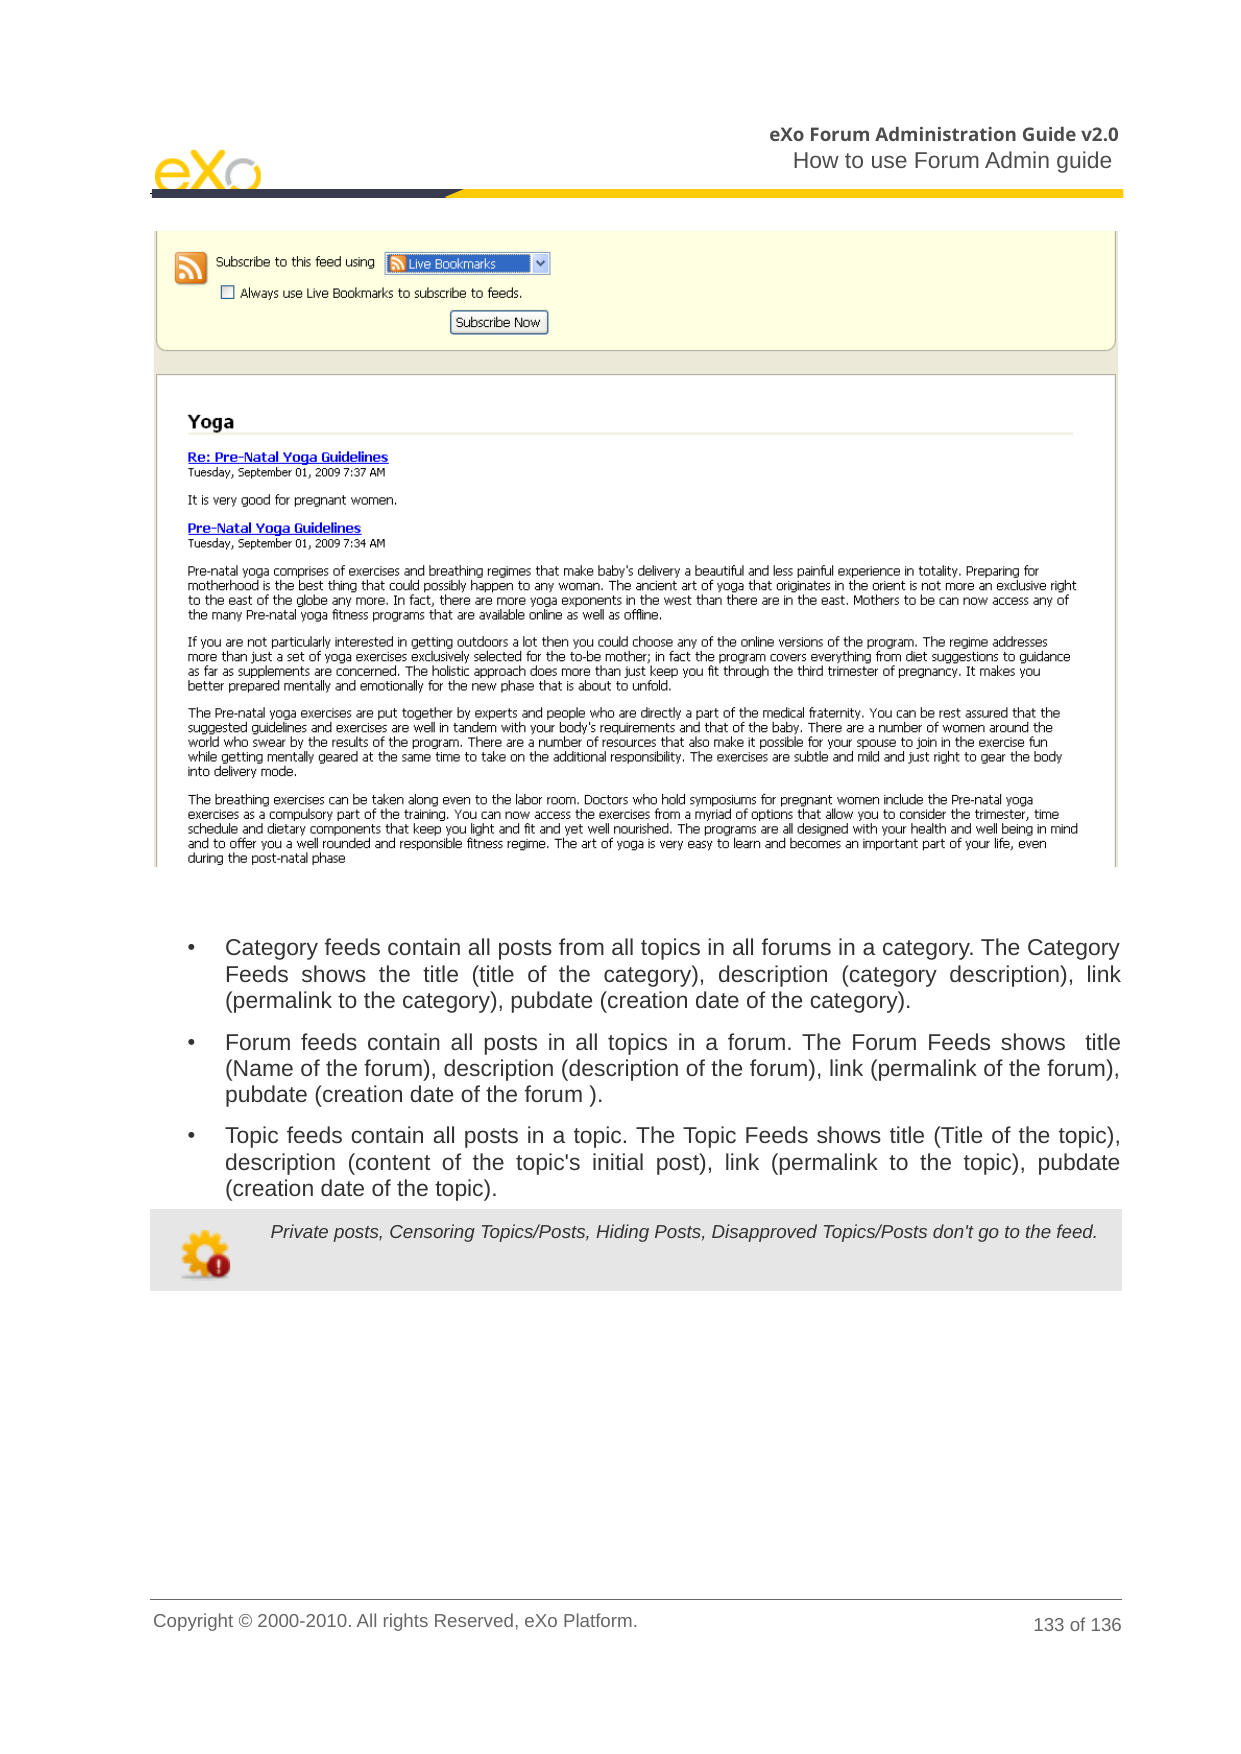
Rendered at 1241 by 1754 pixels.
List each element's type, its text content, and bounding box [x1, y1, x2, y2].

picture [151, 149, 1124, 198]
picture [153, 231, 1118, 867]
table_header [150, 1209, 265, 1291]
table_header Private posts, Censoring Topics/Posts, Hiding Posts, Disapproved Topics/Posts don't go to the feed. [265, 1209, 1122, 1291]
list Category feeds contain all posts from all topics in all forums in a category. The Category Feeds shows the title (title of the category), description (category description), link (permalink to the category), pubdate (creation date of the category). [187, 934, 1122, 1013]
list Topic feeds contain all posts in a topic. The Topic Feeds shows title (Title of the topic), description (content of the topic's initial post), link (permalink to the topic), pubdate (creation date of the topic). [187, 1122, 1122, 1202]
picture [180, 1230, 231, 1281]
list Forum feeds contain all posts in all topics in a forum. The Forum Feeds shows title (Name of the forum), description (description of the forum), link (permalink of the forum), pubdate (creation date of the forum ). [187, 1028, 1122, 1107]
